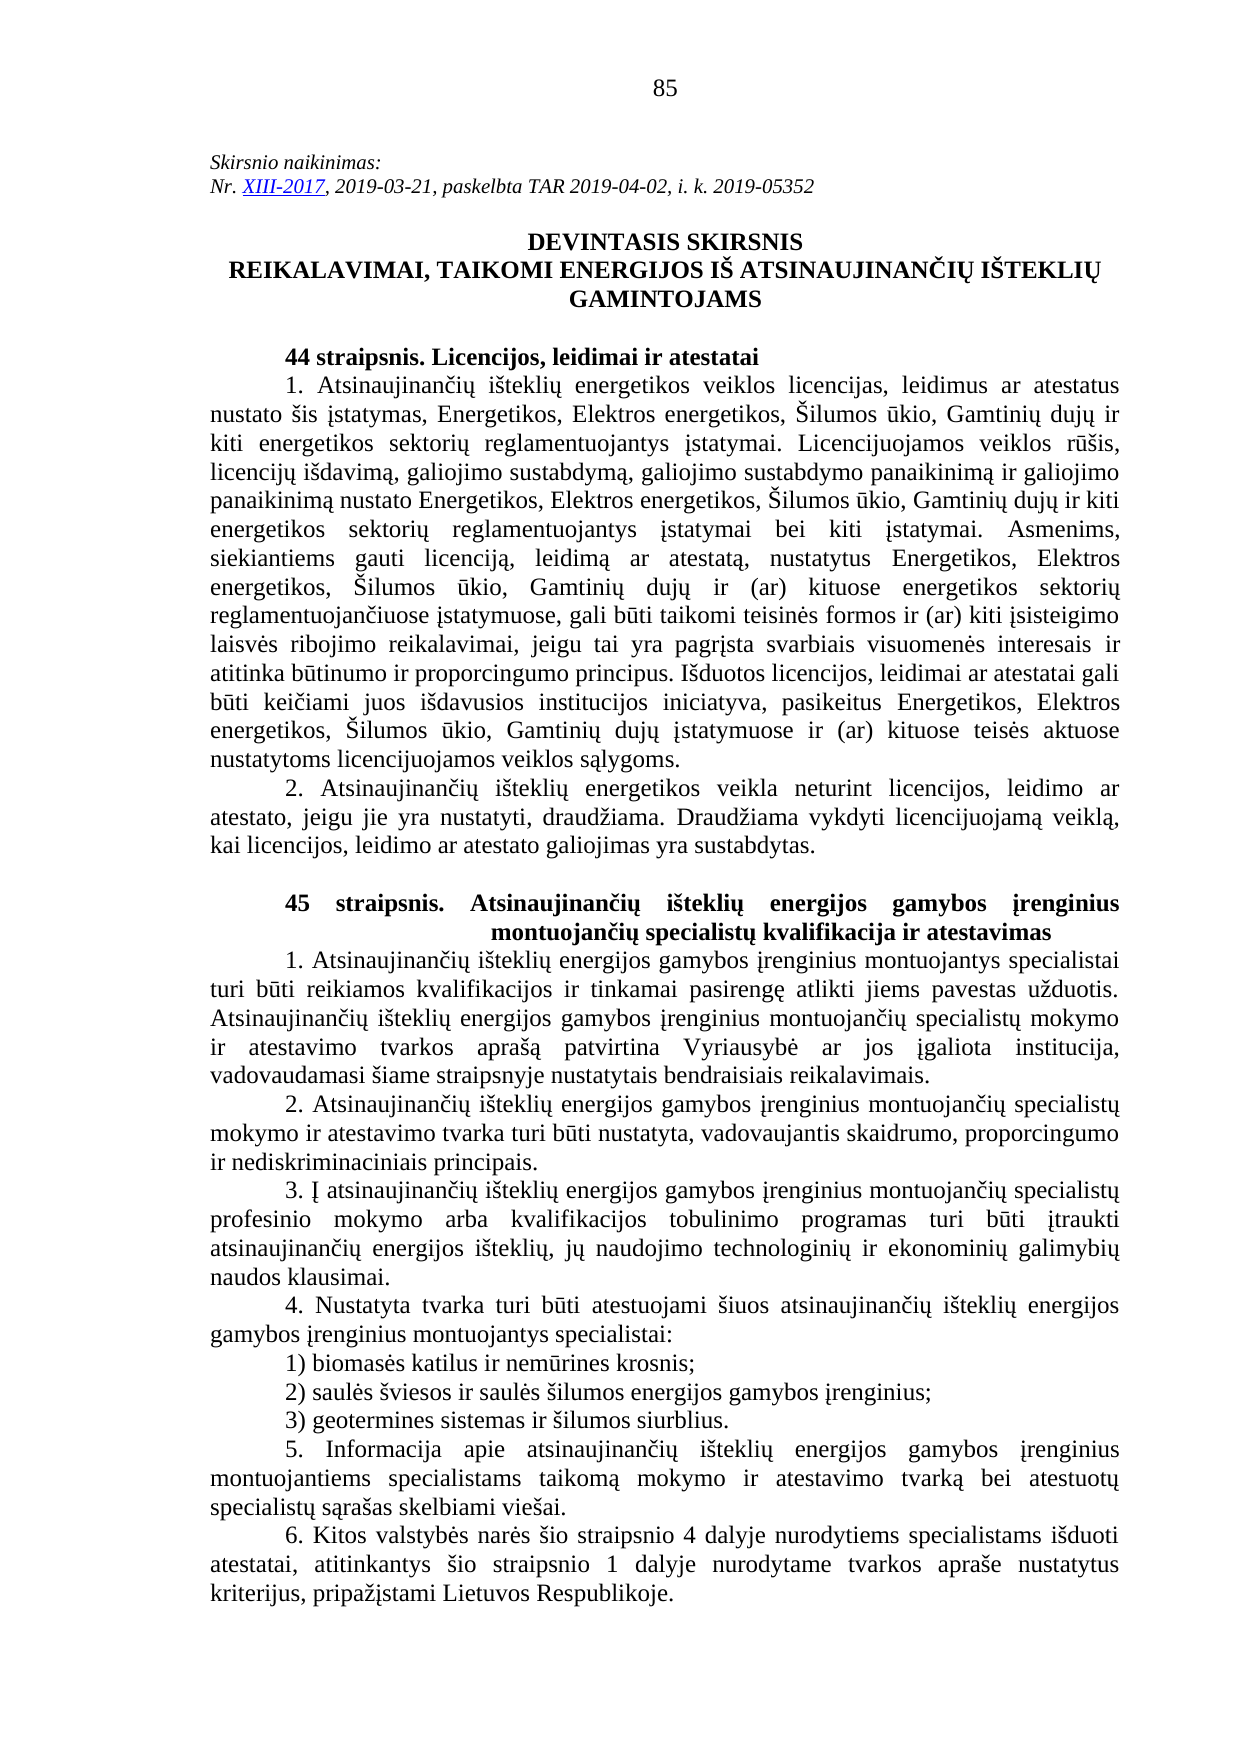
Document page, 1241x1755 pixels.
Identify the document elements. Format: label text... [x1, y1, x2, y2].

text Nr. XIII-2017, 2019-03-21, paskelbta TAR 2019-04-02, i. k. 2019-05352 [210, 174, 1120, 198]
text 5. Informacija apie atsinaujinančių išteklių energijos gamybos įrenginius montuojantiems specialistams taikomą mokymo ir atestavimo tvarką bei atestuotų specialistų sąrašas skelbiami viešai. [210, 1434, 1120, 1521]
text 6. Kitos valstybės narės šio straipsnio 4 dalyje nurodytiems specialistams išduoti atestatai, atitinkantys šio straipsnio 1 dalyje nurodytame tvarkos apraše nustatytus kriterijus, pripažįstami Lietuvos Respublikoje. [210, 1521, 1120, 1607]
text DEVINTASIS SKIRSNIS [210, 227, 1120, 256]
text 45 straipsnis. Atsinaujinančių išteklių energijos gamybos įrenginius montuojančių specialistų kvalifikacija ir atestavimas [285, 888, 1120, 946]
text 2. Atsinaujinančių išteklių energetikos veikla neturint licencijos, leidimo ar atestato, jeigu jie yra nustatyti, draudžiama. Draudžiama vykdyti licencijuojamą veiklą, kai licencijos, leidimo ar atestato galiojimas yra sustabdytas. [210, 773, 1120, 859]
text REIKALAVIMAI, TAIKOMI energijOS IŠ atsinaujinančių išteklių GAMINTOJAMS [210, 256, 1120, 313]
text 4. Nustatyta tvarka turi būti atestuojami šiuos atsinaujinančių išteklių energijos gamybos įrenginius montuojantys specialistai: [210, 1291, 1120, 1348]
text 2. Atsinaujinančių išteklių energijos gamybos įrenginius montuojančių specialistų mokymo ir atestavimo tvarka turi būti nustatyta, vadovaujantis skaidrumo, proporcingumo ir nediskriminaciniais principais. [210, 1089, 1120, 1176]
text 3) geotermines sistemas ir šilumos siurblius. [210, 1406, 1120, 1434]
text 1) biomasės katilus ir nemūrines krosnis; [210, 1348, 1120, 1377]
text 44 straipsnis. Licencijos, leidimai ir atestatai [210, 342, 1120, 371]
text Skirsnio naikinimas: [210, 150, 1120, 174]
text 3. Į atsinaujinančių išteklių energijos gamybos įrenginius montuojančių specialistų profesinio mokymo arba kvalifikacijos tobulinimo programas turi būti įtraukti atsinaujinančių energijos išteklių, jų naudojimo technologinių ir ekonominių galimybių naudos klausimai. [210, 1176, 1120, 1291]
text 1. Atsinaujinančių išteklių energijos gamybos įrenginius montuojantys specialistai turi būti reikiamos kvalifikacijos ir tinkamai pasirengę atlikti jiems pavestas užduotis. Atsinaujinančių išteklių energijos gamybos įrenginius montuojančių specialistų mokymo ir atestavimo tvarkos aprašą patvirtina Vyriausybė ar jos įgaliota institucija, vadovaudamasi šiame straipsnyje nustatytais bendraisiais reikalavimais. [210, 946, 1120, 1089]
text 2) saulės šviesos ir saulės šilumos energijos gamybos įrenginius; [210, 1377, 1120, 1406]
text 1. Atsinaujinančių išteklių energetikos veiklos licencijas, leidimus ar atestatus nustato šis įstatymas, Energetikos, Elektros energetikos, Šilumos ūkio, Gamtinių dujų ir kiti energetikos sektorių reglamentuojantys įstatymai. Licencijuojamos veiklos rūšis, licencijų išdavimą, galiojimo sustabdymą, galiojimo sustabdymo panaikinimą ir galiojimo panaikinimą nustato Energetikos, Elektros energetikos, Šilumos ūkio, Gamtinių dujų ir kiti energetikos sektorių reglamentuojantys įstatymai bei kiti įstatymai. Asmenims, siekiantiems gauti licenciją, leidimą ar atestatą, nustatytus Energetikos, Elektros energetikos, Šilumos ūkio, Gamtinių dujų ir (ar) kituose energetikos sektorių reglamentuojančiuose įstatymuose, gali būti taikomi teisinės formos ir (ar) kiti įsisteigimo laisvės ribojimo reikalavimai, jeigu tai yra pagrįsta svarbiais visuomenės interesais ir atitinka būtinumo ir proporcingumo principus. Išduotos licencijos, leidimai ar atestatai gali būti keičiami juos išdavusios institucijos iniciatyva, pasikeitus Energetikos, Elektros energetikos, Šilumos ūkio, Gamtinių dujų įstatymuose ir (ar) kituose teisės aktuose nustatytoms licencijuojamos veiklos sąlygoms. [210, 371, 1120, 773]
